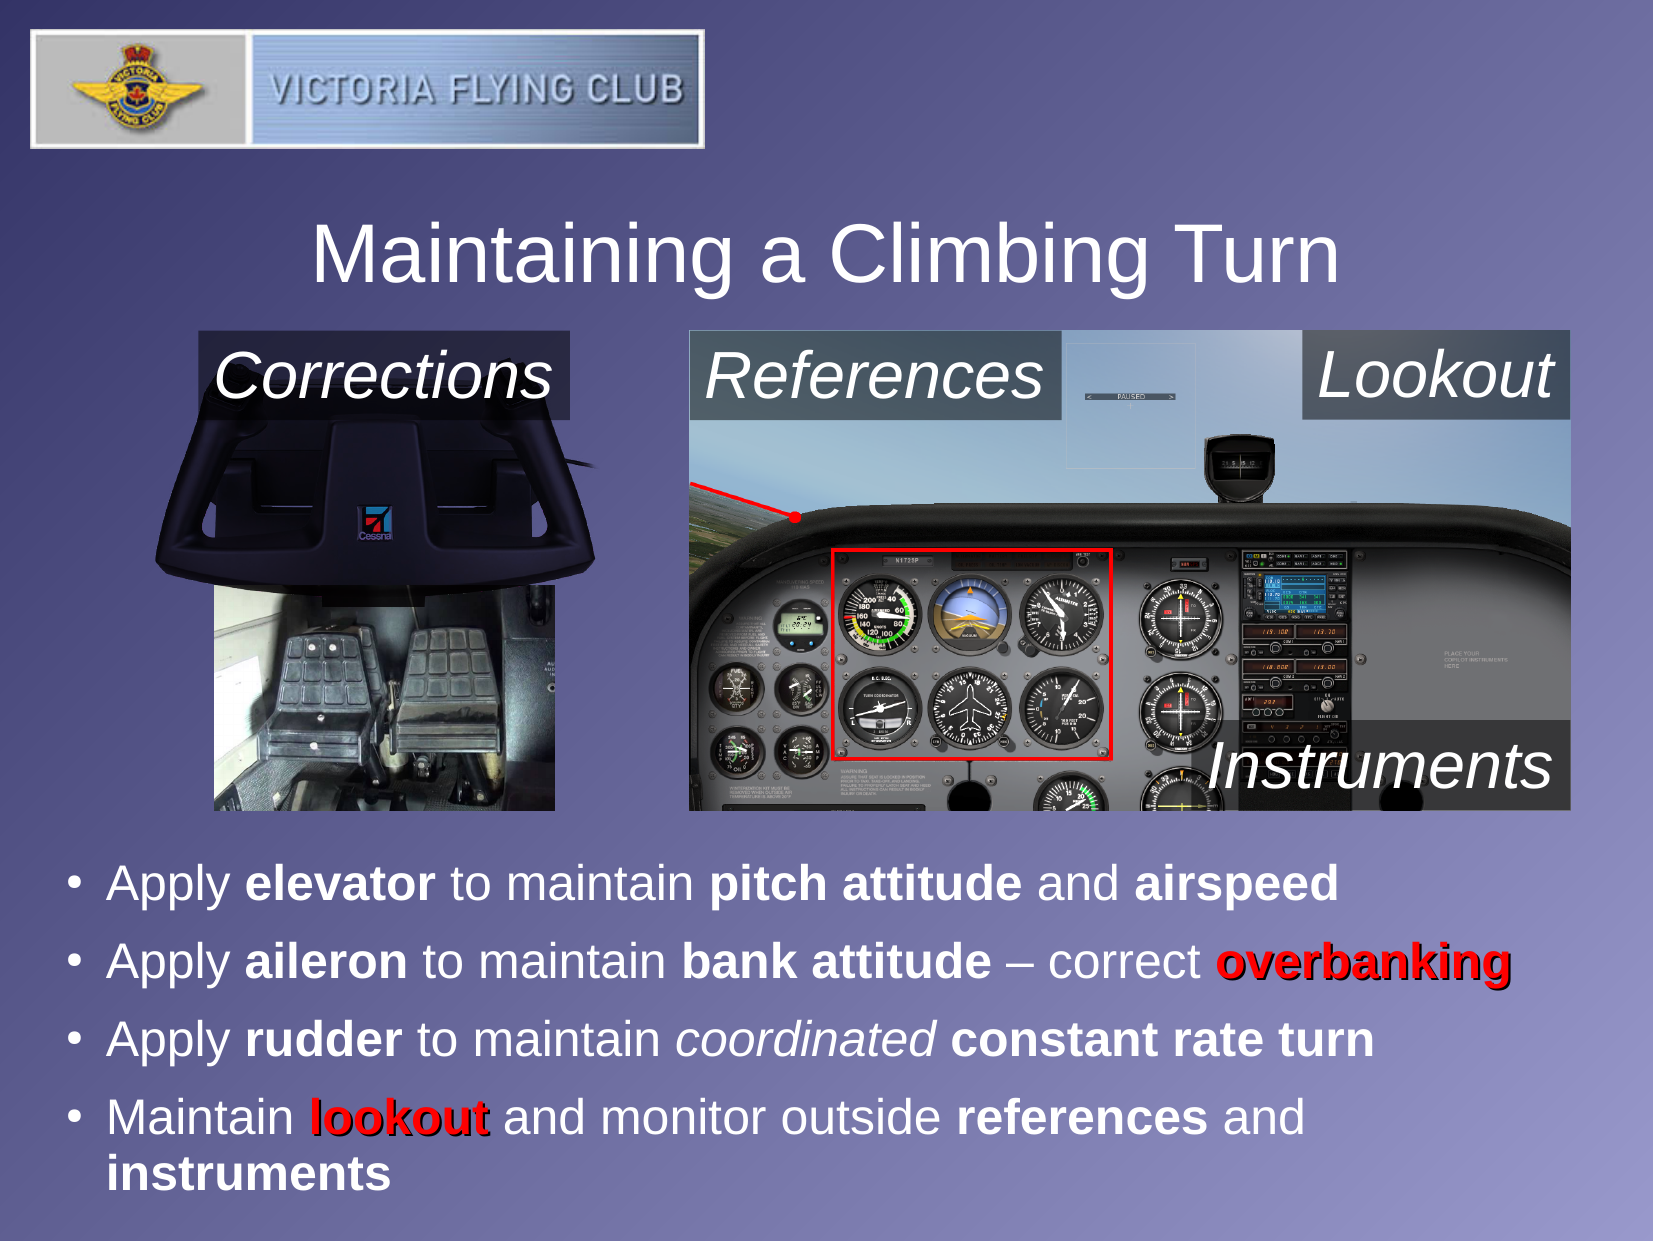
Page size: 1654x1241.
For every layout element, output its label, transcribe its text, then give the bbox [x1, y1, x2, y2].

picture [689, 330, 1571, 811]
text_box Corrections [198, 330, 570, 421]
title Maintaining a Climbing Turn [82, 150, 1571, 358]
picture [149, 356, 600, 811]
picture [30, 29, 705, 149]
text_box Instruments [1191, 720, 1571, 810]
text_box Lookout [1302, 330, 1571, 420]
text_box References [689, 330, 1062, 421]
list Apply elevator to maintain pitch attitude and airspeed Apply aileron to maintain bank attitude – correct overbanking Apply rudder to maintain coordinated constant rate turn Maintain lookout and monitor outside references and instruments [52, 855, 1605, 1201]
